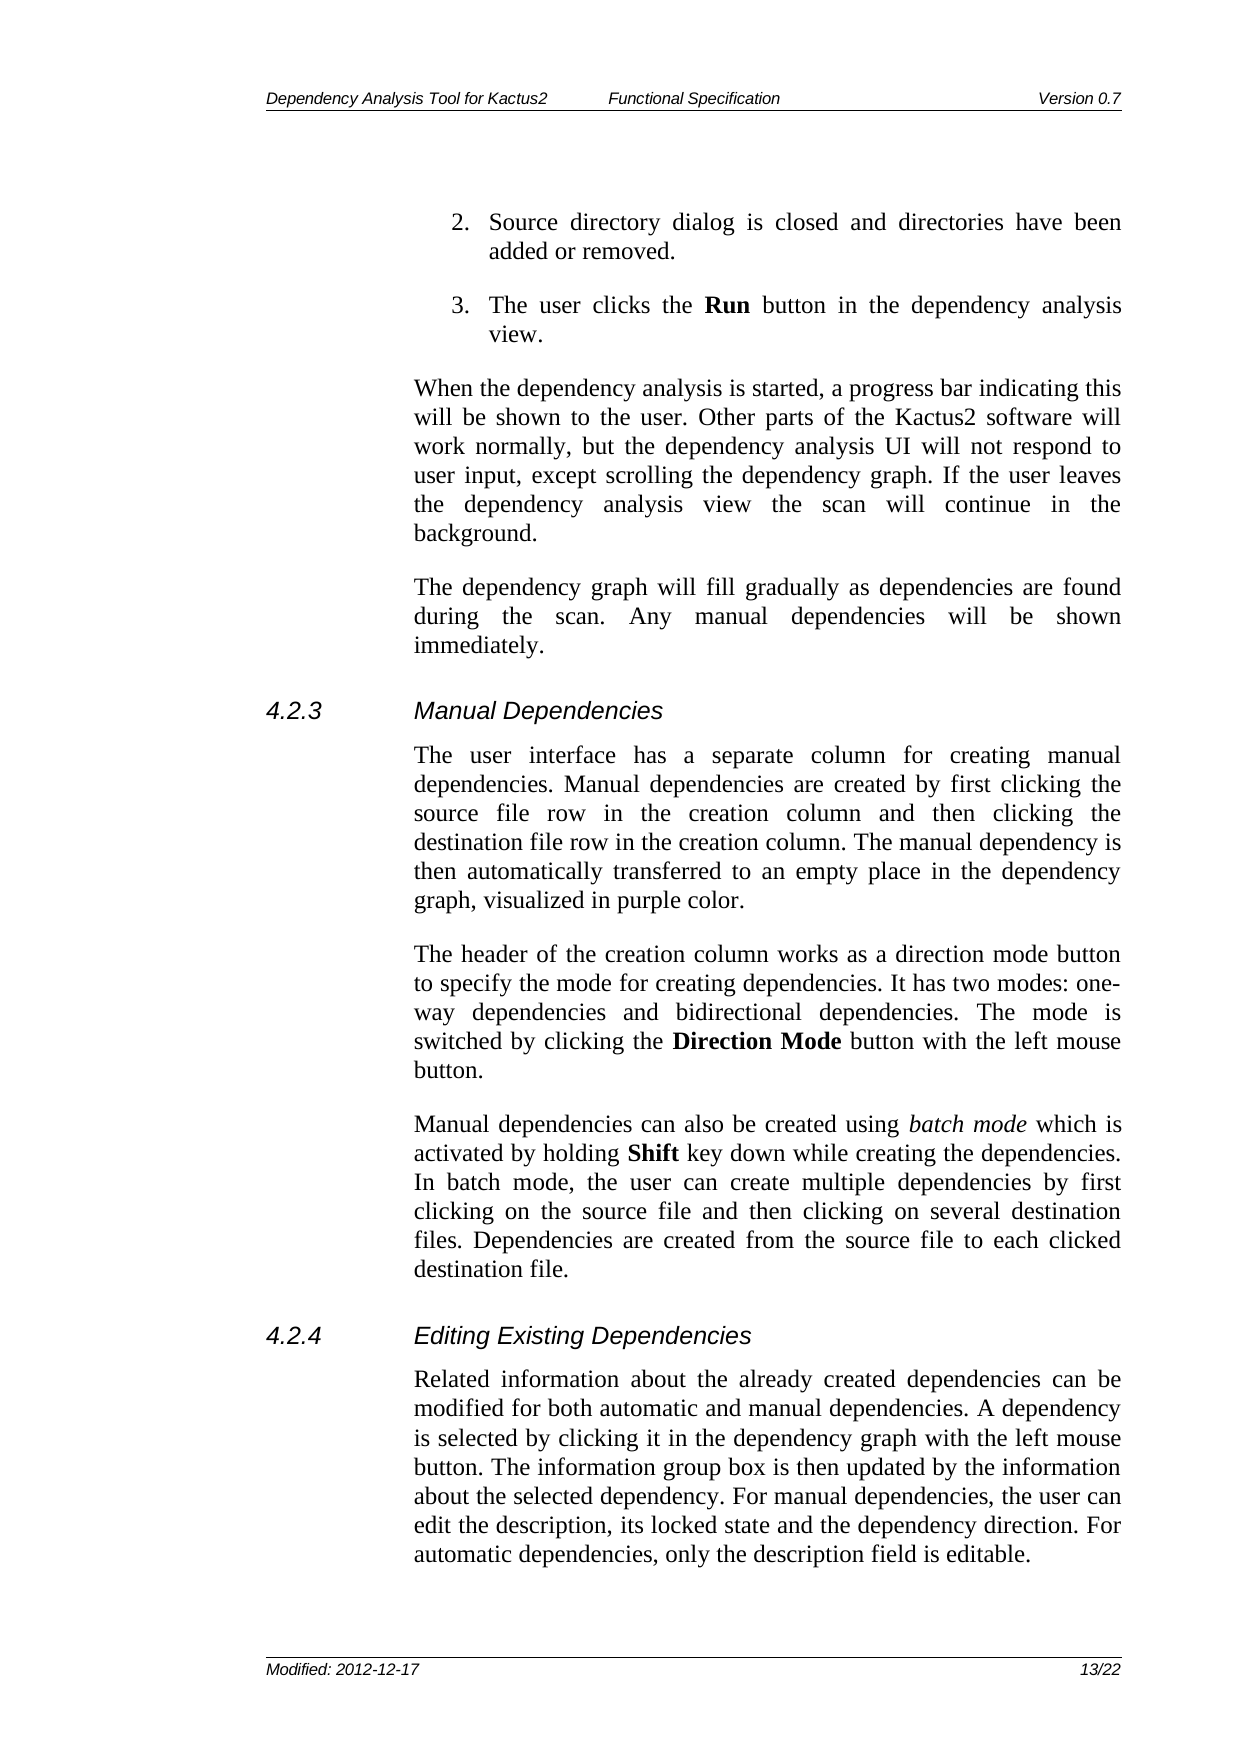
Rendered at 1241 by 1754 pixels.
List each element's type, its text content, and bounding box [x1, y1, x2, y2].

subtitle Editing Existing Dependencies [266, 1321, 1122, 1350]
text When the dependency analysis is started, a progress bar indicating this will be shown to the user. Other parts of the Kactus2 software will work normally, but the dependency analysis UI will not respond to user input, except scrolling the dependency graph. If the user leaves the dependency analysis view the scan will continue in the background. [413, 373, 1122, 547]
text Manual dependencies can also be created using batch mode which is activated by holding Shift key down while creating the dependencies. In batch mode, the user can create multiple dependencies by first clicking on the source file and then clicking on several destination files. Dependencies are created from the source file to each clicked destination file. [413, 1109, 1122, 1283]
text The user interface has a separate column for creating manual dependencies. Manual dependencies are created by first clicking the source file row in the creation column and then clicking the destination file row in the creation column. The manual dependency is then automatically transferred to an empty place in the dependency graph, visualized in purple color. [413, 740, 1122, 914]
list The user clicks the Run button in the dependency analysis view. [451, 290, 1122, 348]
text The dependency graph will fill gradually as dependencies are found during the scan. Any manual dependencies will be shown immediately. [413, 572, 1122, 659]
subtitle Manual Dependencies [266, 696, 1122, 725]
text The header of the creation column works as a direction mode button to specify the mode for creating dependencies. It has two modes: one-way dependencies and bidirectional dependencies. The mode is switched by clicking the Direction Mode button with the left mouse button. [413, 939, 1122, 1084]
text Related information about the already created dependencies can be modified for both automatic and manual dependencies. A dependency is selected by clicking it in the dependency graph with the left mouse button. The information group box is then updated by the information about the selected dependency. For manual dependencies, the user can edit the description, its locked state and the dependency direction. For automatic dependencies, only the description field is editable. [413, 1364, 1122, 1568]
list Source directory dialog is closed and directories have been added or removed. [451, 207, 1122, 265]
